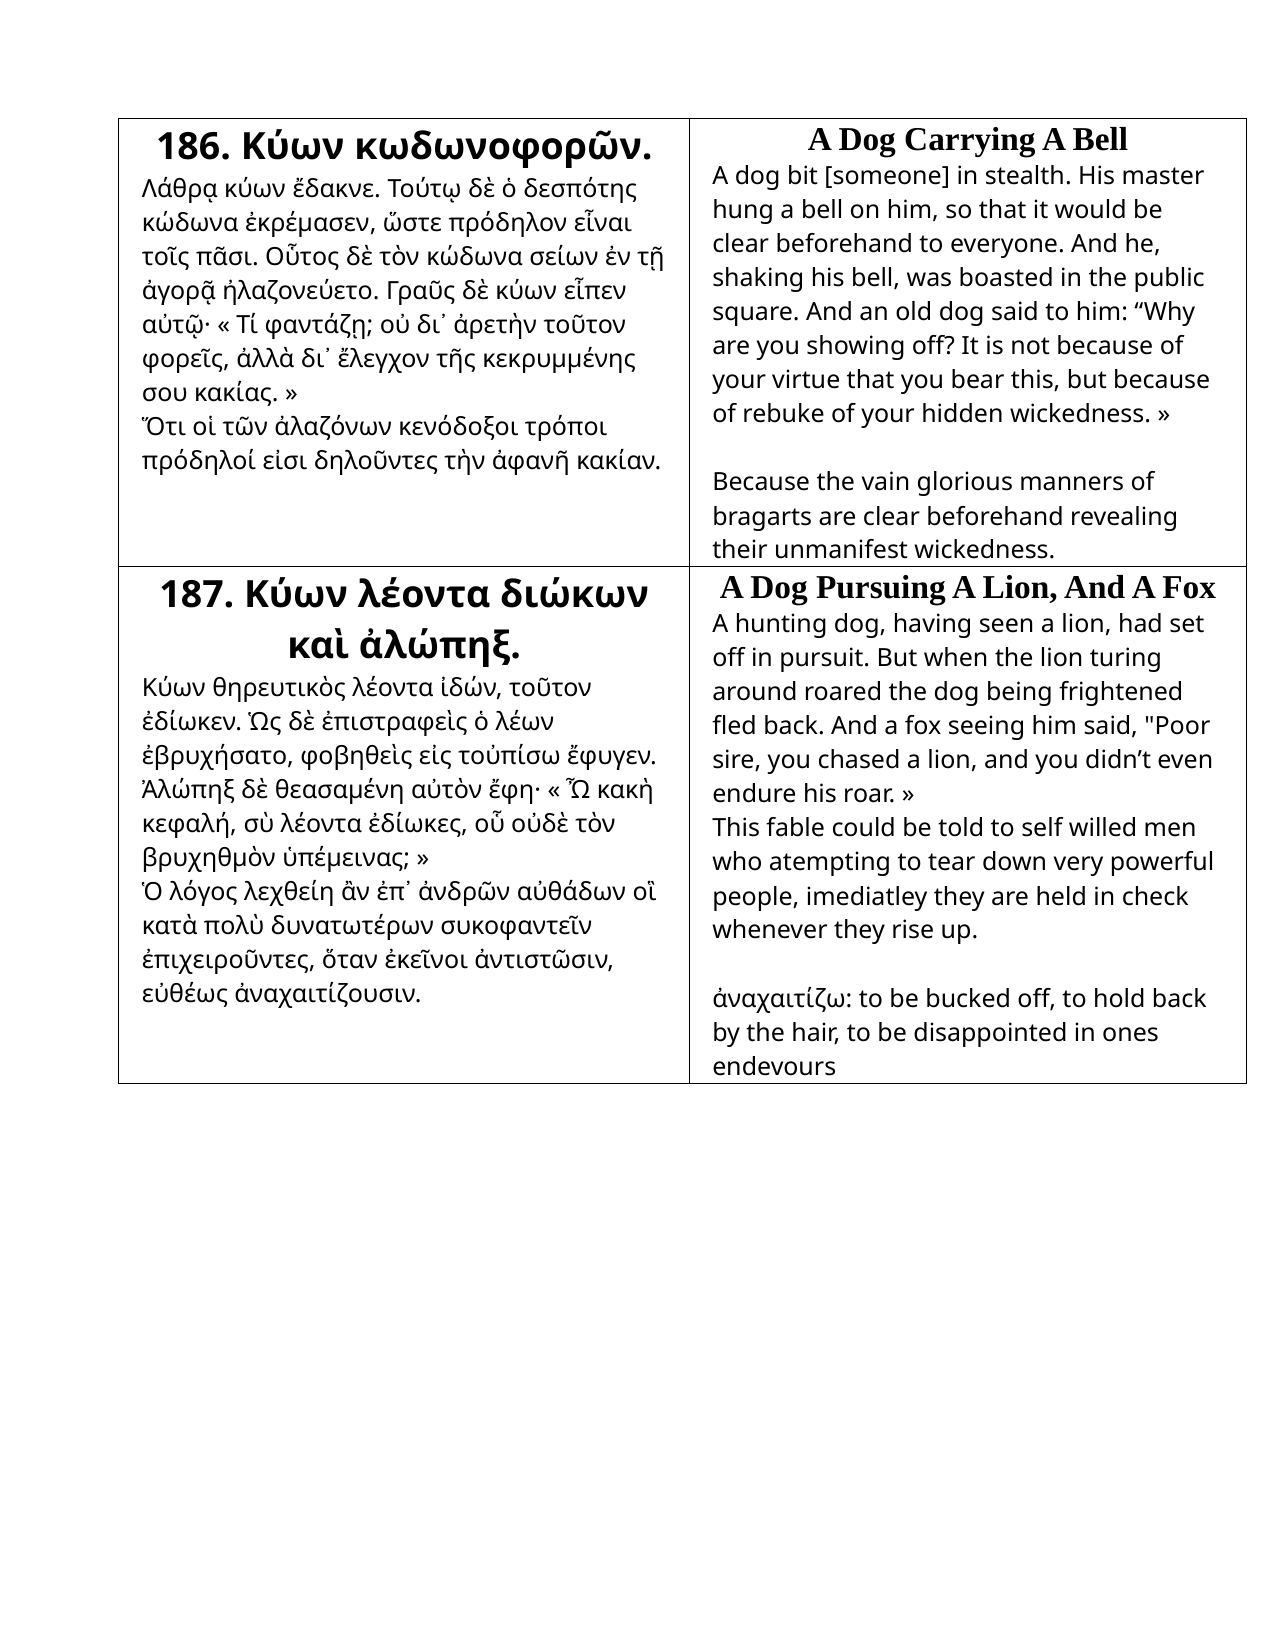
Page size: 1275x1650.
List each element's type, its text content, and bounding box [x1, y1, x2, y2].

table_cell 186. Κύων κωδωνοφορῶν. Λάθρᾳ κύων ἔδακνε. Τούτῳ δὲ ὁ δεσπότης κώδωνα ἐκρέμασεν, ὥστε πρόδηλον εἶναι τοῖς πᾶσι. Οὗτος δὲ τὸν κώδωνα σείων ἐν τῇ ἀγορᾷ ἠλαζονεύετο. Γραῦς δὲ κύων εἶπεν αὐτῷ· « Τί φαντάζῃ; οὐ δι᾿ ἀρετὴν τοῦτον φορεῖς, ἀλλὰ δι᾿ ἔλεγχον τῆς κεκρυμμένης σου κακίας. » Ὅτι οἱ τῶν ἀλαζόνων κενόδοξοι τρόποι πρόδηλοί εἰσι δηλοῦντες τὴν ἀφανῆ κακίαν. [119, 119, 689, 566]
table_cell A Dog Carrying A Bell A dog bit [someone] in stealth. His master hung a bell on him, so that it would be clear beforehand to everyone. And he, shaking his bell, was boasted in the public square. And an old dog said to him: “Why are you showing off? It is not because of your virtue that you bear this, but because of rebuke of your hidden wickedness. » Because the vain glorious manners of bragarts are clear beforehand revealing their unmanifest wickedness. [690, 119, 1246, 566]
table_cell 187. Κύων λέοντα διώκων καὶ ἀλώπηξ. Κύων θηρευτικὸς λέοντα ἰδών, τοῦτον ἐδίωκεν. Ὡς δὲ ἐπιστραφεὶς ὁ λέων ἐβρυχήσατο, φοβηθεὶς εἰς τοὐπίσω ἔφυγεν. Ἀλώπηξ δὲ θεασαμένη αὐτὸν ἔφη· « Ὦ κακὴ κεφαλή, σὺ λέοντα ἐδίωκες, οὗ οὐδὲ τὸν βρυχηθμὸν ὑπέμεινας; » Ὁ λόγος λεχθείη ἂν ἐπ᾿ ἀνδρῶν αὐθάδων οἳ κατὰ πολὺ δυνατωτέρων συκοφαντεῖν ἐπιχειροῦντες, ὅταν ἐκεῖνοι ἀντιστῶσιν, εὐθέως ἀναχαιτίζουσιν. [119, 567, 689, 1082]
table_cell A Dog Pursuing A Lion, And A Fox A hunting dog, having seen a lion, had set off in pursuit. But when the lion turing around roared the dog being frightened fled back. And a fox seeing him said, "Poor sire, you chased a lion, and you didn’t even endure his roar. » This fable could be told to self willed men who atempting to tear down very powerful people, imediatley they are held in check whenever they rise up. ἀναχαιτίζω: to be bucked off, to hold back by the hair, to be disappointed in ones endevours [690, 567, 1246, 1082]
